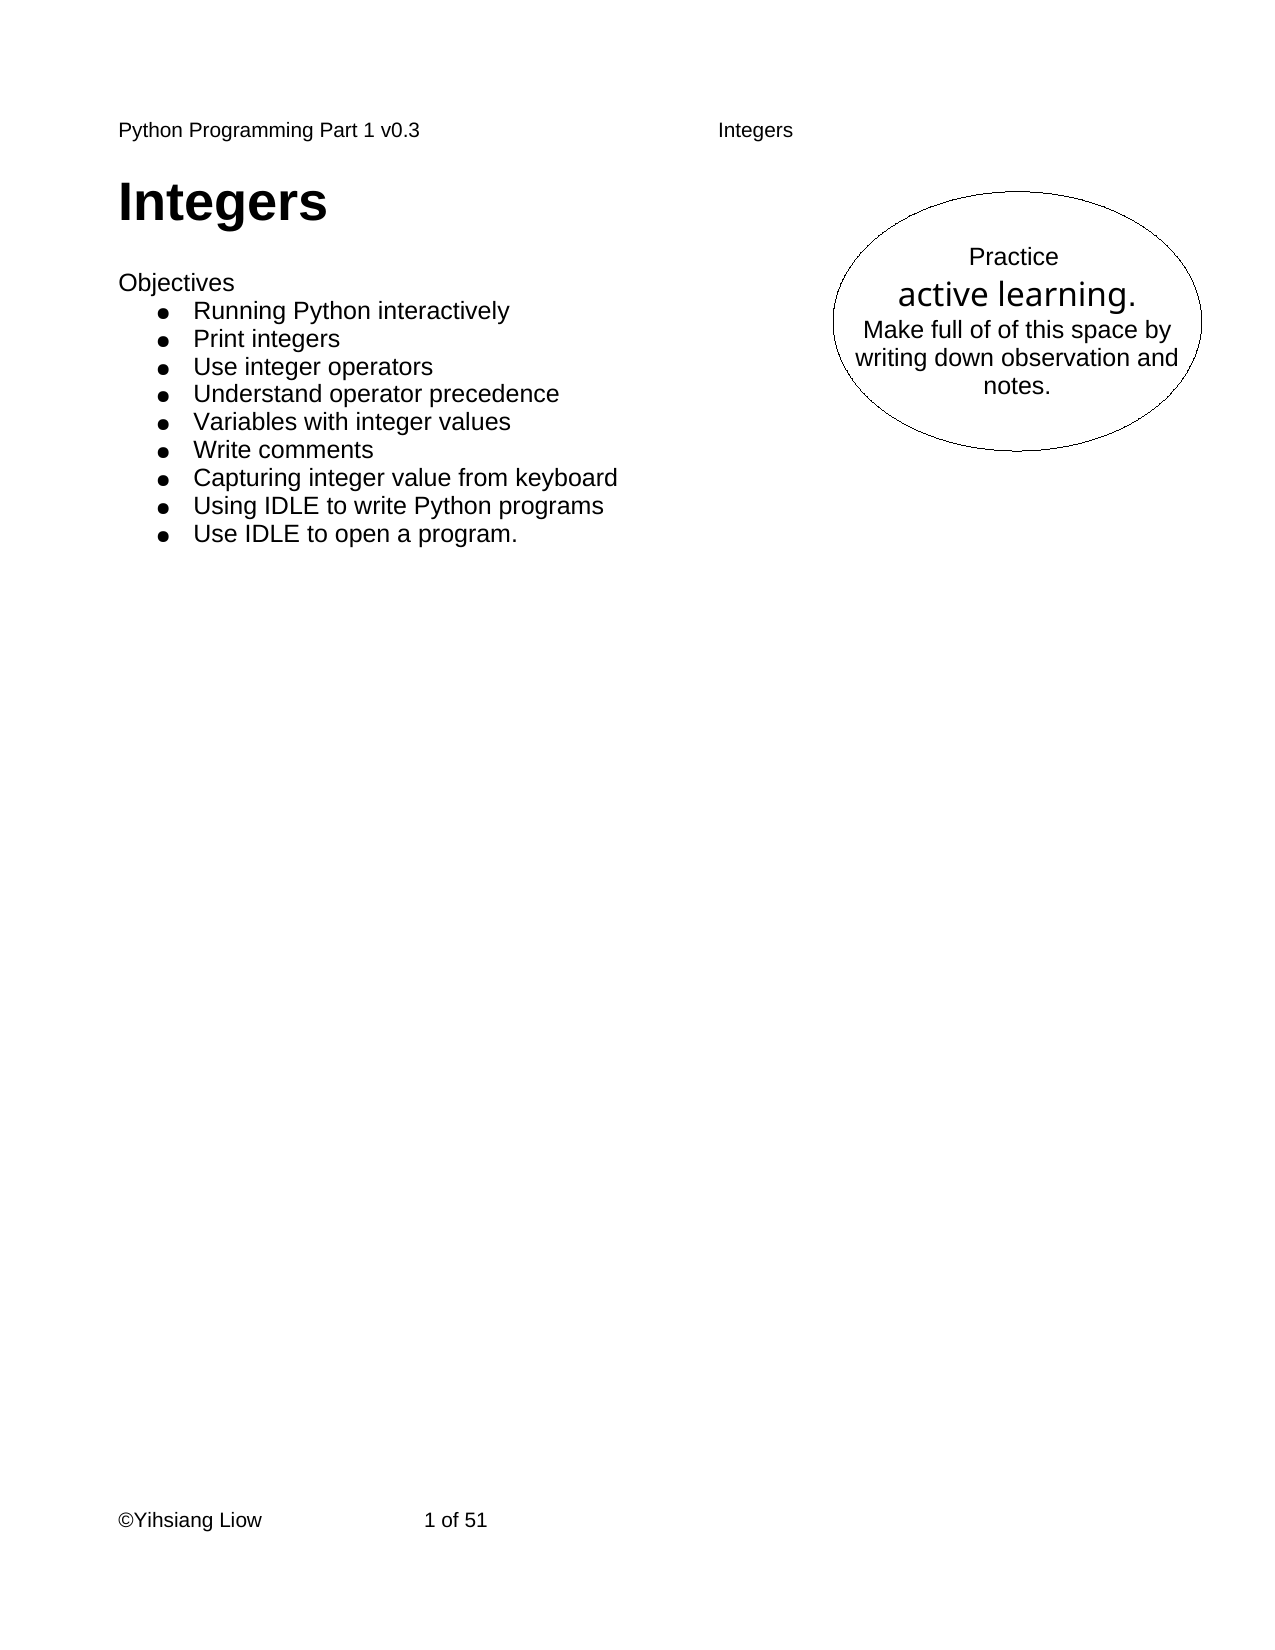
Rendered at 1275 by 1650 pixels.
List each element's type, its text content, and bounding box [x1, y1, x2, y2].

list Write comments [156, 436, 793, 464]
list Use IDLE to open a program. [156, 520, 793, 548]
text Objectives [118, 269, 793, 297]
list Use integer operators [156, 352, 793, 380]
list Using IDLE to write Python programs [156, 492, 793, 520]
list Running Python interactively [156, 297, 793, 324]
list Understand operator precedence [156, 380, 793, 408]
list Variables with integer values [156, 408, 793, 436]
list Capturing integer value from keyboard [156, 464, 793, 492]
list Print integers [156, 324, 793, 352]
text Integers [118, 171, 793, 231]
